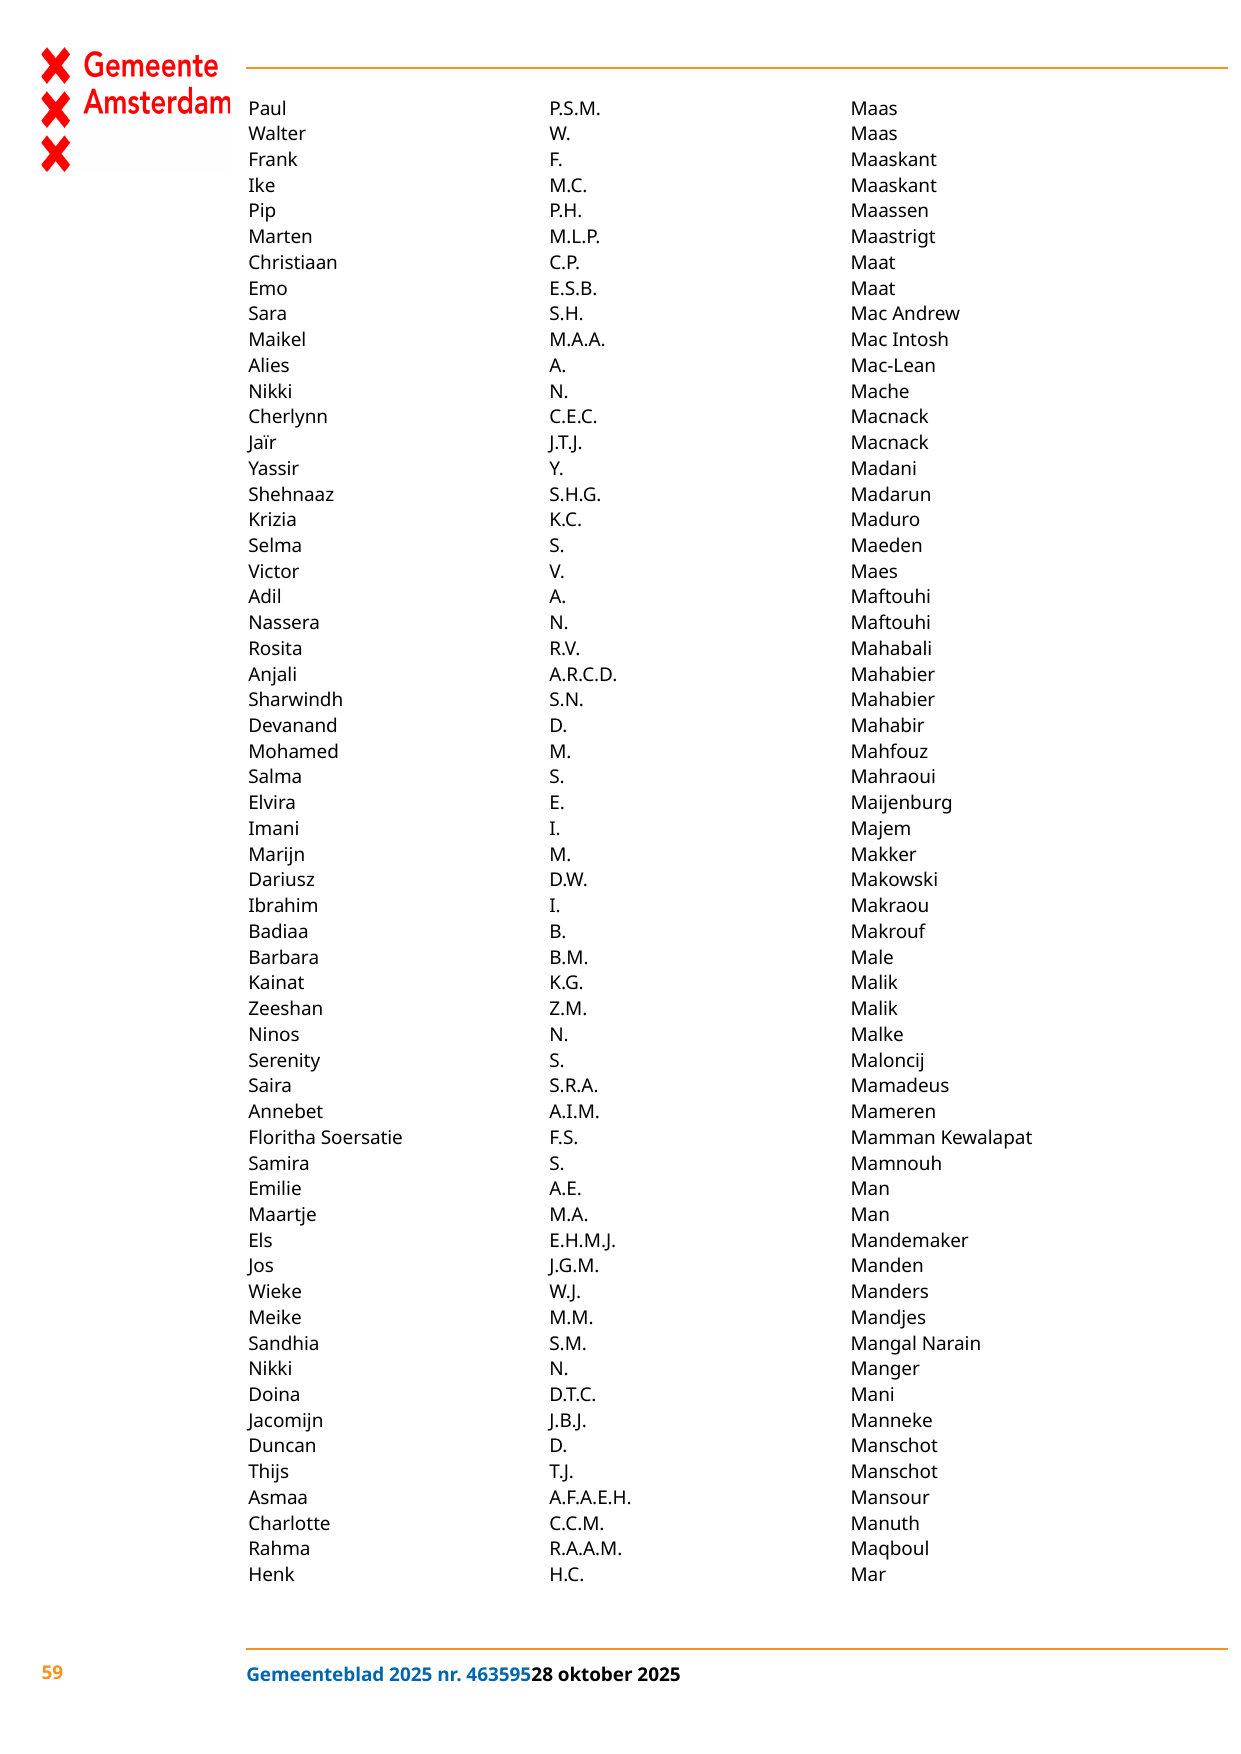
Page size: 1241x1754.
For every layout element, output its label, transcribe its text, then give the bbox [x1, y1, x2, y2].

table_cell Mahabir [850, 712, 1152, 738]
table_cell M.L.P. [549, 224, 850, 249]
table_cell Manders [850, 1278, 1152, 1304]
table_cell Maikel [248, 326, 549, 352]
table_cell Manschot [850, 1433, 1152, 1458]
table_cell Malke [850, 1021, 1152, 1047]
table_cell Madani [850, 455, 1152, 481]
table_cell A.I.M. [549, 1098, 850, 1124]
table_cell Mameren [850, 1098, 1152, 1124]
table_cell A. [549, 352, 850, 378]
table_cell Doina [248, 1381, 549, 1407]
table_cell M.M. [549, 1304, 850, 1330]
table_cell Majem [850, 815, 1152, 841]
table_cell W.J. [549, 1278, 850, 1304]
table_cell Marten [248, 224, 549, 249]
table_cell B. [549, 918, 850, 944]
table_cell Mamnouh [850, 1150, 1152, 1175]
table_cell Pip [248, 198, 549, 223]
table_cell R.V. [549, 635, 850, 661]
table_cell Maaskant [850, 146, 1152, 172]
table_cell Maijenburg [850, 790, 1152, 815]
table_cell Male [850, 944, 1152, 969]
table_cell Manden [850, 1253, 1152, 1278]
table_cell Mohamed [248, 738, 549, 764]
table_cell Maaskant [850, 172, 1152, 198]
table_cell Henk [248, 1561, 549, 1587]
table_cell Ninos [248, 1021, 549, 1047]
table_cell Krizia [248, 506, 549, 532]
table_cell Shehnaaz [248, 481, 549, 506]
table_cell Makowski [850, 867, 1152, 892]
table_cell Malik [850, 995, 1152, 1021]
table_cell Mahraoui [850, 764, 1152, 789]
table_cell Jos [248, 1253, 549, 1278]
table_cell Dariusz [248, 867, 549, 892]
table_cell Y. [549, 455, 850, 481]
table_cell Mar [850, 1561, 1152, 1587]
table_cell Walter [248, 121, 549, 146]
table_cell J.B.J. [549, 1407, 850, 1433]
table_cell N. [549, 609, 850, 635]
table_cell Maat [850, 249, 1152, 275]
table_cell C.P. [549, 249, 850, 275]
table_cell M. [549, 841, 850, 867]
table_cell J.T.J. [549, 429, 850, 455]
table_cell Sara [248, 301, 549, 326]
table_cell Serenity [248, 1047, 549, 1072]
table_cell N. [549, 1021, 850, 1047]
table_cell S.H.G. [549, 481, 850, 506]
table_cell Els [248, 1227, 549, 1253]
table_cell Maastrigt [850, 224, 1152, 249]
table_cell P.H. [549, 198, 850, 223]
table_cell D.W. [549, 867, 850, 892]
table_cell S. [549, 1047, 850, 1072]
table_cell Makraou [850, 893, 1152, 918]
table_cell Maloncij [850, 1047, 1152, 1072]
table_cell Charlotte [248, 1510, 549, 1536]
table_cell Maas [850, 95, 1152, 121]
table_cell S. [549, 764, 850, 789]
table_cell Maftouhi [850, 609, 1152, 635]
table_cell Manuth [850, 1510, 1152, 1536]
table_cell Maeden [850, 532, 1152, 558]
table_cell Mahabier [850, 661, 1152, 687]
table_cell D. [549, 712, 850, 738]
table_cell Marijn [248, 841, 549, 867]
table_cell Sandhia [248, 1330, 549, 1356]
table_cell A. [549, 584, 850, 609]
table_cell Victor [248, 558, 549, 584]
table_cell Frank [248, 146, 549, 172]
table_cell I. [549, 893, 850, 918]
table_cell Mache [850, 378, 1152, 403]
table_cell E. [549, 790, 850, 815]
table_cell Manneke [850, 1407, 1152, 1433]
table_cell Mahabali [850, 635, 1152, 661]
table_cell M.A. [549, 1201, 850, 1227]
table_cell Anjali [248, 661, 549, 687]
table_cell Maas [850, 121, 1152, 146]
table_cell Selma [248, 532, 549, 558]
table_cell Meike [248, 1304, 549, 1330]
table_cell Asmaa [248, 1484, 549, 1510]
table_cell T.J. [549, 1459, 850, 1484]
table_cell Christiaan [248, 249, 549, 275]
table_cell Mamman Kewalapat [850, 1124, 1152, 1150]
table_cell Devanand [248, 712, 549, 738]
table_cell Ike [248, 172, 549, 198]
table_cell C.E.C. [549, 404, 850, 429]
table_cell Mangal Narain [850, 1330, 1152, 1356]
table_cell Maes [850, 558, 1152, 584]
table_cell V. [549, 558, 850, 584]
table_cell Man [850, 1175, 1152, 1201]
table_cell B.M. [549, 944, 850, 969]
table_cell S.H. [549, 301, 850, 326]
table_cell Mamadeus [850, 1073, 1152, 1098]
table_cell Maqboul [850, 1536, 1152, 1561]
table_cell Makrouf [850, 918, 1152, 944]
table_cell A.R.C.D. [549, 661, 850, 687]
table_cell N. [549, 1356, 850, 1381]
table_cell Paul [248, 95, 549, 121]
table_cell F.S. [549, 1124, 850, 1150]
table_cell Imani [248, 815, 549, 841]
table_cell Macnack [850, 404, 1152, 429]
table_cell Mahfouz [850, 738, 1152, 764]
table_cell Mansour [850, 1484, 1152, 1510]
table_cell K.G. [549, 970, 850, 995]
table_cell Man [850, 1201, 1152, 1227]
table_cell C.C.M. [549, 1510, 850, 1536]
table_cell Ibrahim [248, 893, 549, 918]
table_cell Adil [248, 584, 549, 609]
table_cell Maartje [248, 1201, 549, 1227]
table_cell Annebet [248, 1098, 549, 1124]
table_cell E.H.M.J. [549, 1227, 850, 1253]
table_cell Macnack [850, 429, 1152, 455]
table_cell F. [549, 146, 850, 172]
table_cell Mac Intosh [850, 326, 1152, 352]
table_cell R.A.A.M. [549, 1536, 850, 1561]
table_cell Manger [850, 1356, 1152, 1381]
table_cell Rahma [248, 1536, 549, 1561]
table_cell Malik [850, 970, 1152, 995]
table_cell Z.M. [549, 995, 850, 1021]
table_cell N. [549, 378, 850, 403]
table_cell M.C. [549, 172, 850, 198]
table_cell K.C. [549, 506, 850, 532]
table_cell H.C. [549, 1561, 850, 1587]
table_cell Manschot [850, 1459, 1152, 1484]
table_cell Duncan [248, 1433, 549, 1458]
table_cell Yassir [248, 455, 549, 481]
table_cell S. [549, 532, 850, 558]
table_cell Jaïr [248, 429, 549, 455]
picture [41, 47, 231, 172]
table_cell S.N. [549, 687, 850, 712]
table_cell Sharwindh [248, 687, 549, 712]
table_cell Madarun [850, 481, 1152, 506]
table_cell A.F.A.E.H. [549, 1484, 850, 1510]
table_cell M. [549, 738, 850, 764]
table_cell Elvira [248, 790, 549, 815]
table_cell Emo [248, 275, 549, 301]
table_cell A.E. [549, 1175, 850, 1201]
table_cell Mandemaker [850, 1227, 1152, 1253]
table_cell Makker [850, 841, 1152, 867]
table_cell Thijs [248, 1459, 549, 1484]
table_cell Maftouhi [850, 584, 1152, 609]
table_cell Maat [850, 275, 1152, 301]
table_cell Cherlynn [248, 404, 549, 429]
table_cell D.T.C. [549, 1381, 850, 1407]
table_cell Mac-Lean [850, 352, 1152, 378]
table_cell Floritha Soersatie [248, 1124, 549, 1150]
table_cell Nassera [248, 609, 549, 635]
table_cell S.R.A. [549, 1073, 850, 1098]
table_cell Samira [248, 1150, 549, 1175]
table_cell Wieke [248, 1278, 549, 1304]
table_cell S.M. [549, 1330, 850, 1356]
table_cell Mac Andrew [850, 301, 1152, 326]
table_cell Emilie [248, 1175, 549, 1201]
table_cell S. [549, 1150, 850, 1175]
table_cell Jacomijn [248, 1407, 549, 1433]
table_cell D. [549, 1433, 850, 1458]
table_cell I. [549, 815, 850, 841]
table_cell Badiaa [248, 918, 549, 944]
table_cell Maassen [850, 198, 1152, 223]
table_cell Maduro [850, 506, 1152, 532]
table_cell Kainat [248, 970, 549, 995]
table_cell Nikki [248, 378, 549, 403]
table_cell J.G.M. [549, 1253, 850, 1278]
table_cell Saira [248, 1073, 549, 1098]
table_cell Salma [248, 764, 549, 789]
table_cell Zeeshan [248, 995, 549, 1021]
table_cell W. [549, 121, 850, 146]
table_cell M.A.A. [549, 326, 850, 352]
table_cell Mandjes [850, 1304, 1152, 1330]
table_cell Nikki [248, 1356, 549, 1381]
table_cell Rosita [248, 635, 549, 661]
table_cell Alies [248, 352, 549, 378]
table_cell Mani [850, 1381, 1152, 1407]
table_cell E.S.B. [549, 275, 850, 301]
table_cell P.S.M. [549, 95, 850, 121]
table_cell Barbara [248, 944, 549, 969]
table_cell Mahabier [850, 687, 1152, 712]
